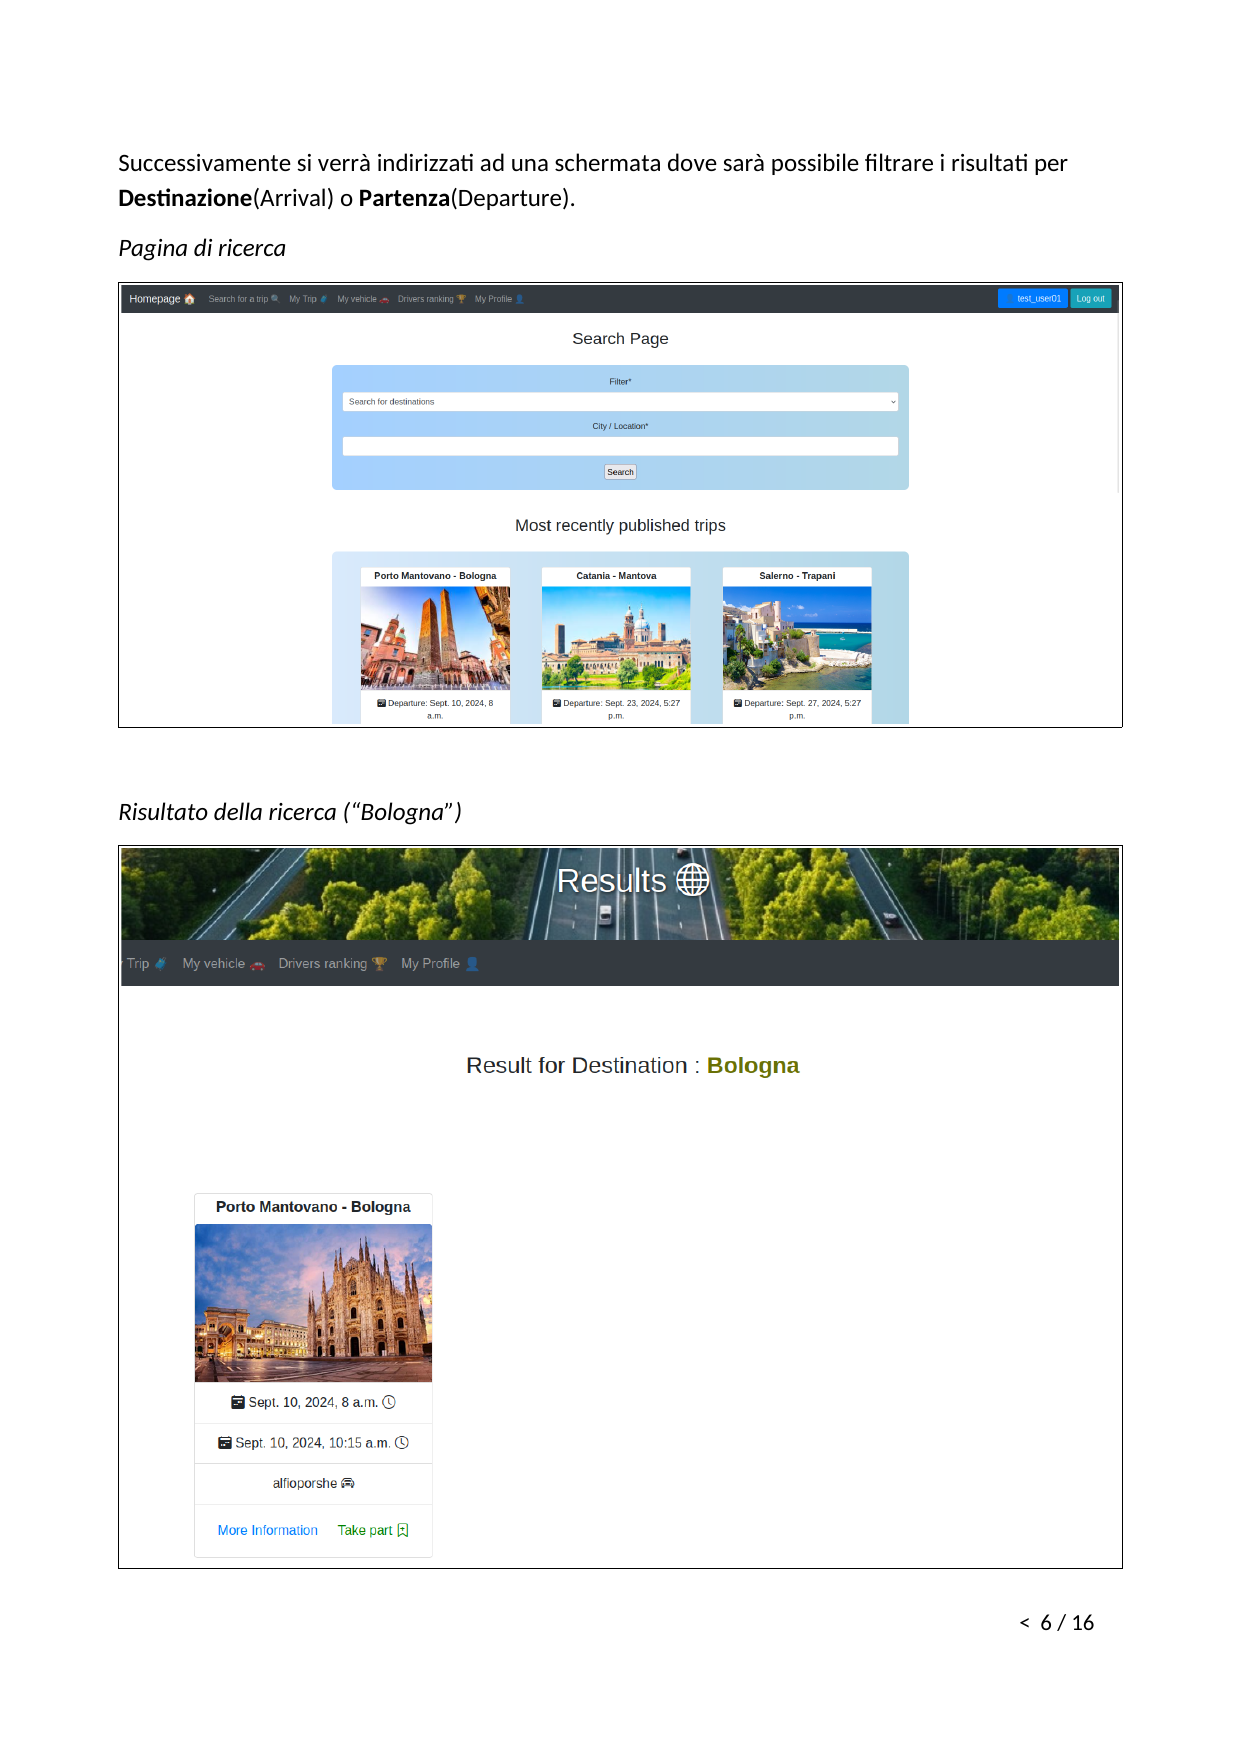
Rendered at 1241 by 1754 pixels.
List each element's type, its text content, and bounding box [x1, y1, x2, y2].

text Pagina di ricerca [118, 232, 1122, 263]
picture [121, 848, 1119, 1566]
text Risultato della ricerca (“Bologna”) [118, 796, 1122, 826]
text Successivamente si verrà indirizzati ad una schermata dove sarà possibile filtrare i risultati per Destinazione(Arrival) o Partenza(Departure). [118, 148, 1122, 213]
picture [121, 285, 1119, 724]
